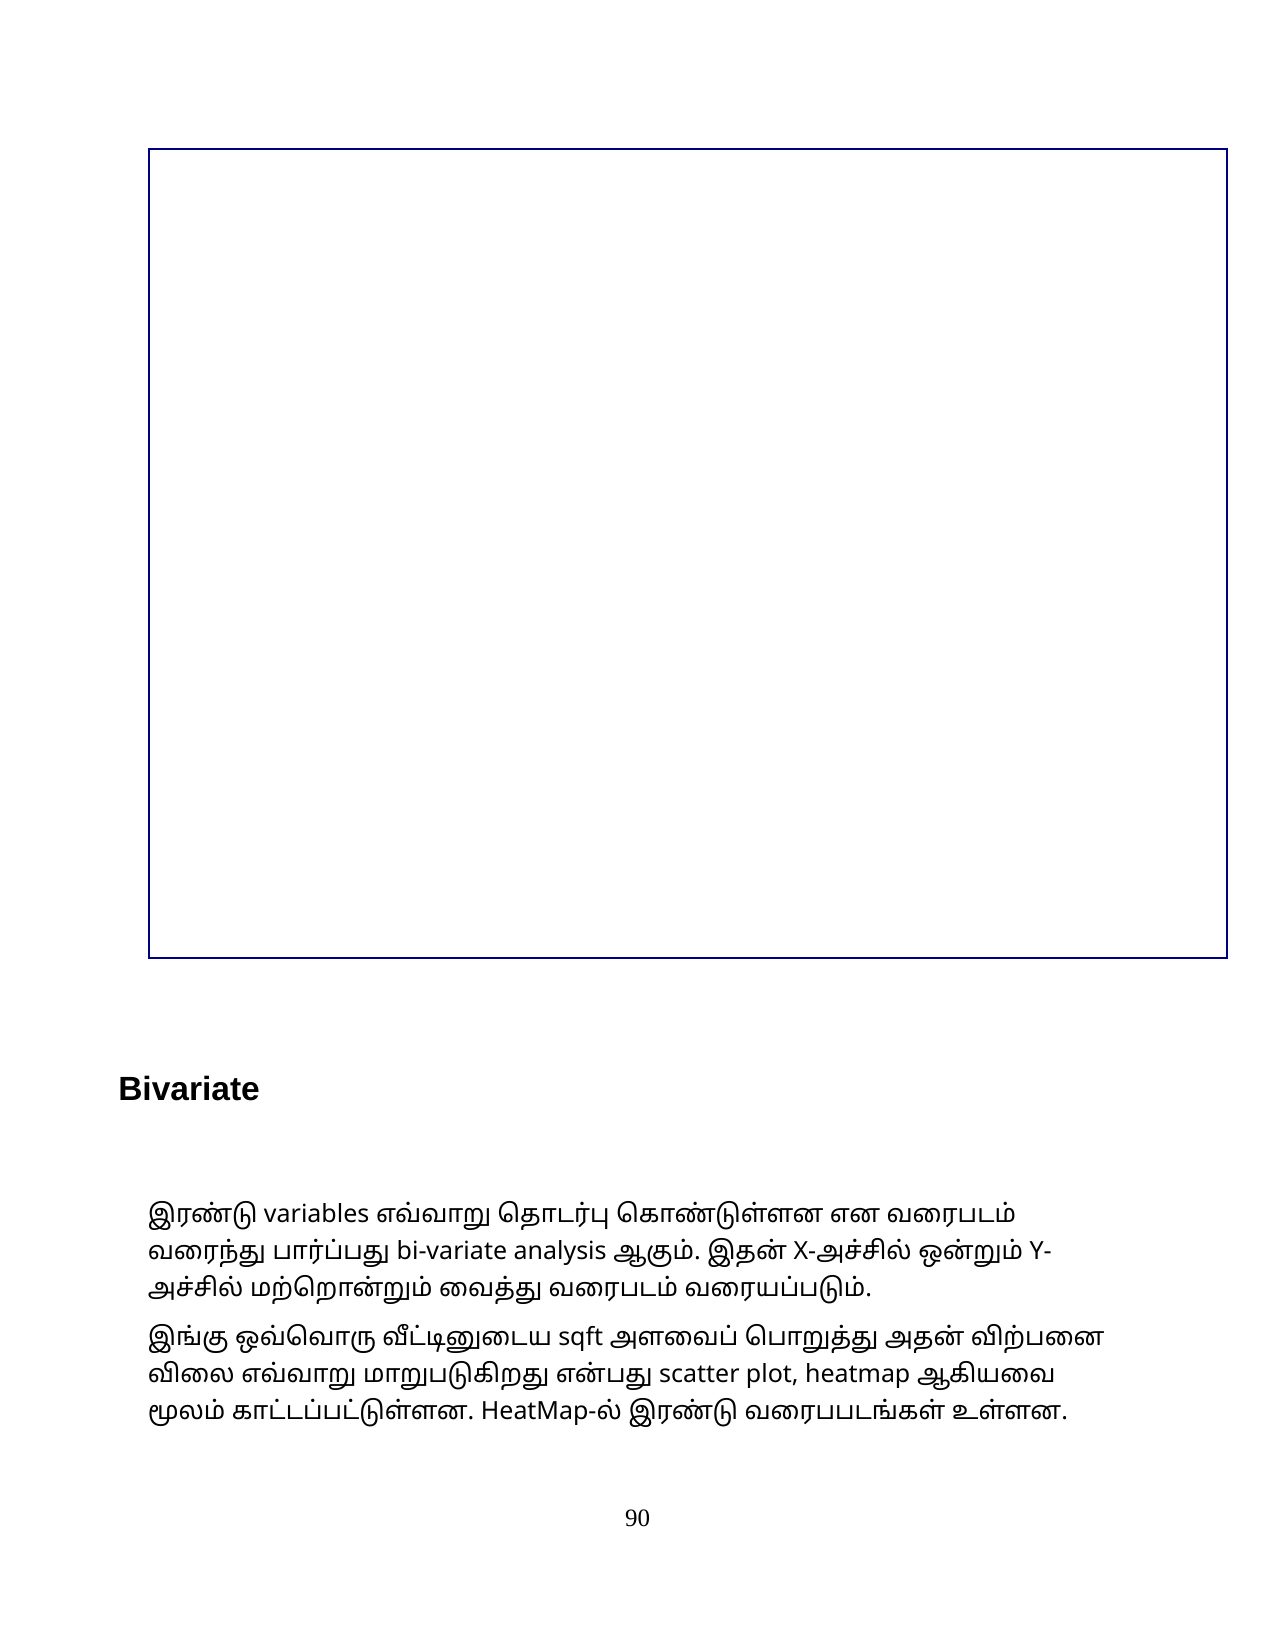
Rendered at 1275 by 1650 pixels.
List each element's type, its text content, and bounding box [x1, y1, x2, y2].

subtitle Bivariate [118, 1068, 1157, 1107]
text இங்கு ஒவ்வொரு வீட்டினுடைய sqft அளவைப் பொறுத்து அதன் விற்பனை விலை எவ்வாறு மாறுபடுகிறது என்பது scatter plot, heatmap ஆகியவை மூலம் காட்டப்பட்டுள்ளன. HeatMap-ல் இரண்டு வரைபபடங்கள் உள்ளன. [118, 1289, 1157, 1459]
text இரண்டு variables எவ்வாறு தொடர்பு கொண்டுள்ளன என வரைபடம் வரைந்து பார்ப்பது bi-variate analysis ஆகும். இதன் X-அச்சில் ஒன்றும் Y-அச்சில் மற்றொன்றும் வைத்து வரைபடம் வரையப்படும். [118, 1166, 1157, 1289]
